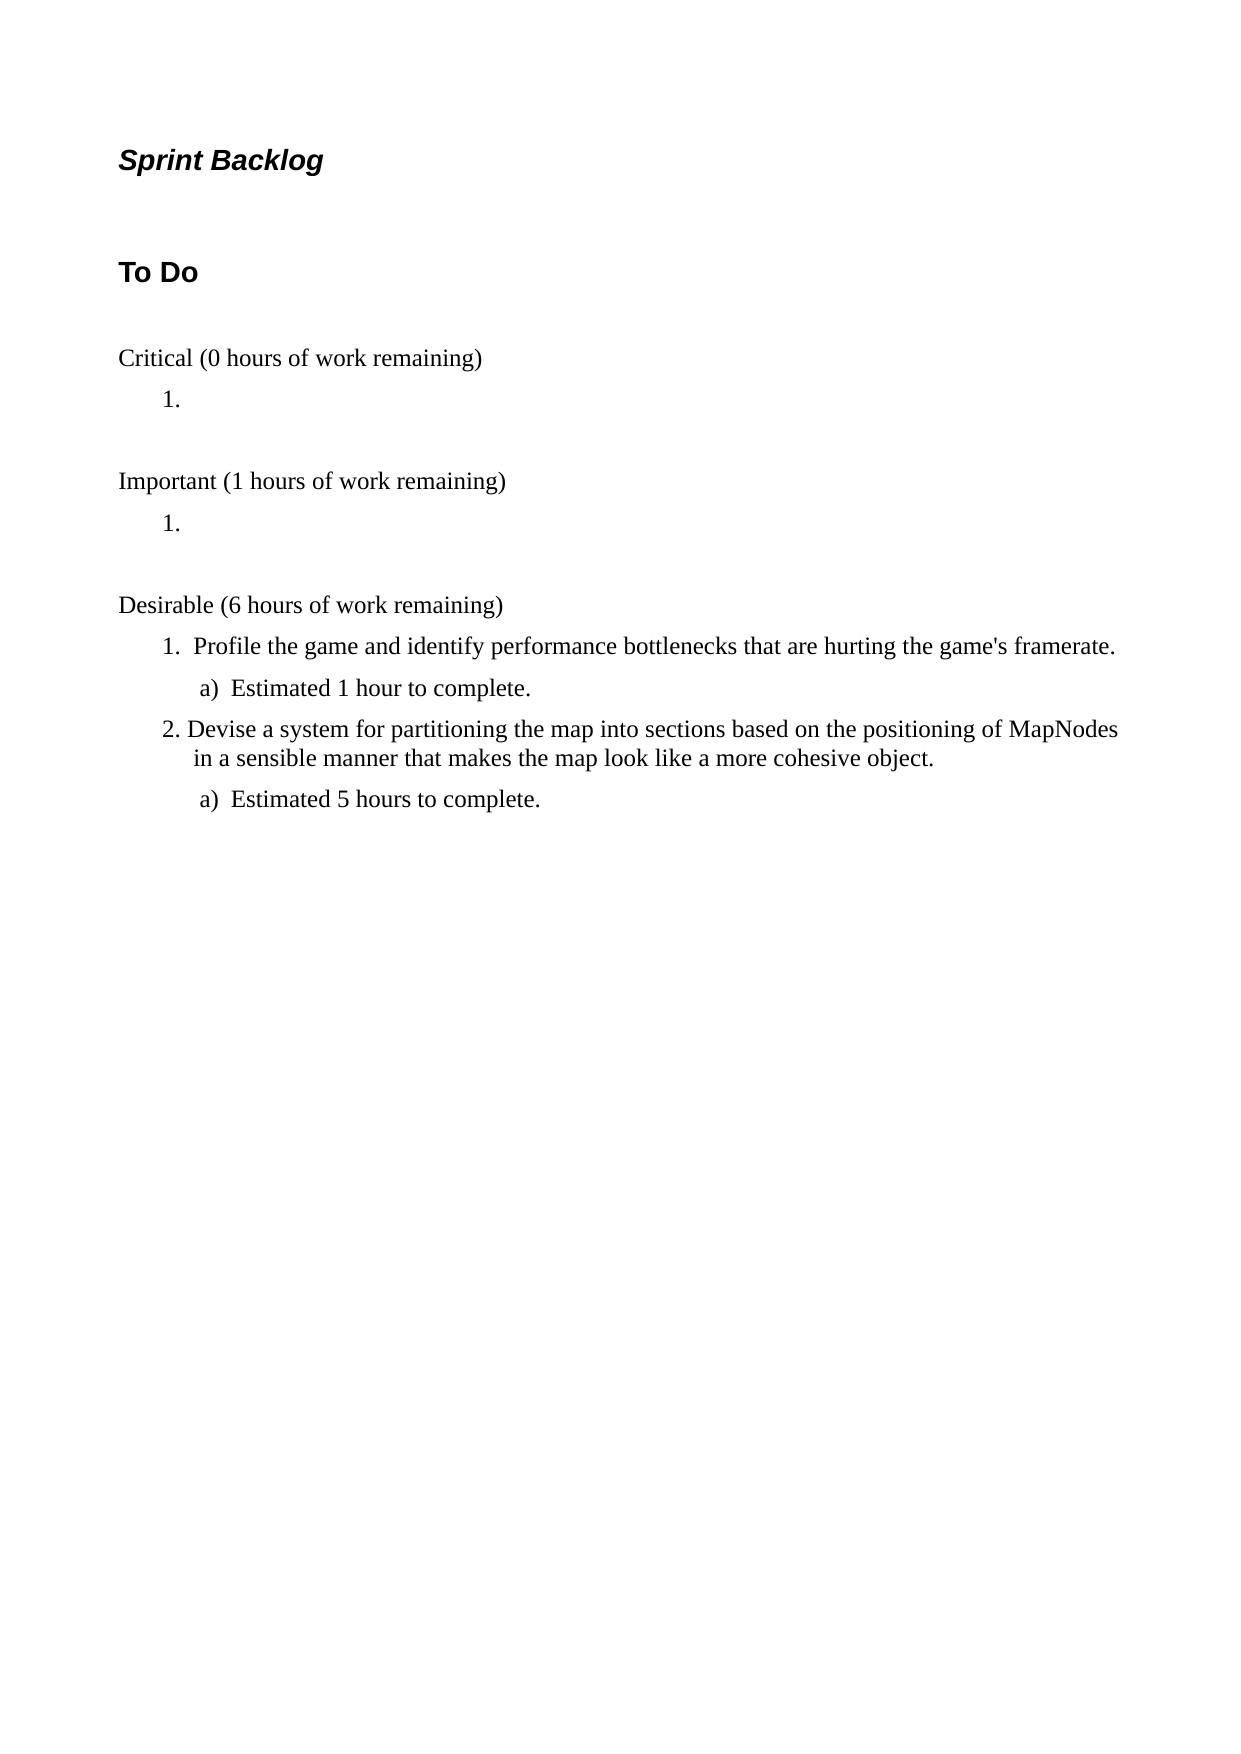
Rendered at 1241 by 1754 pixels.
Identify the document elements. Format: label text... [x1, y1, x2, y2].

text Desirable (6 hours of work remaining) [118, 590, 1122, 619]
subtitle Sprint Backlog [118, 143, 1122, 177]
list Estimated 1 hour to complete. [193, 673, 1122, 701]
list Profile the game and identify performance bottlenecks that are hurting the game's framerate. [156, 631, 1122, 660]
text Critical (0 hours of work remaining) [118, 343, 1122, 371]
subtitle To Do [118, 255, 1122, 289]
list Devise a system for partitioning the map into sections based on the positioning of MapNodes in a sensible manner that makes the map look like a more cohesive object. [156, 714, 1122, 771]
text Important (1 hours of work remaining) [118, 466, 1122, 495]
list Estimated 5 hours to complete. [193, 784, 1122, 813]
